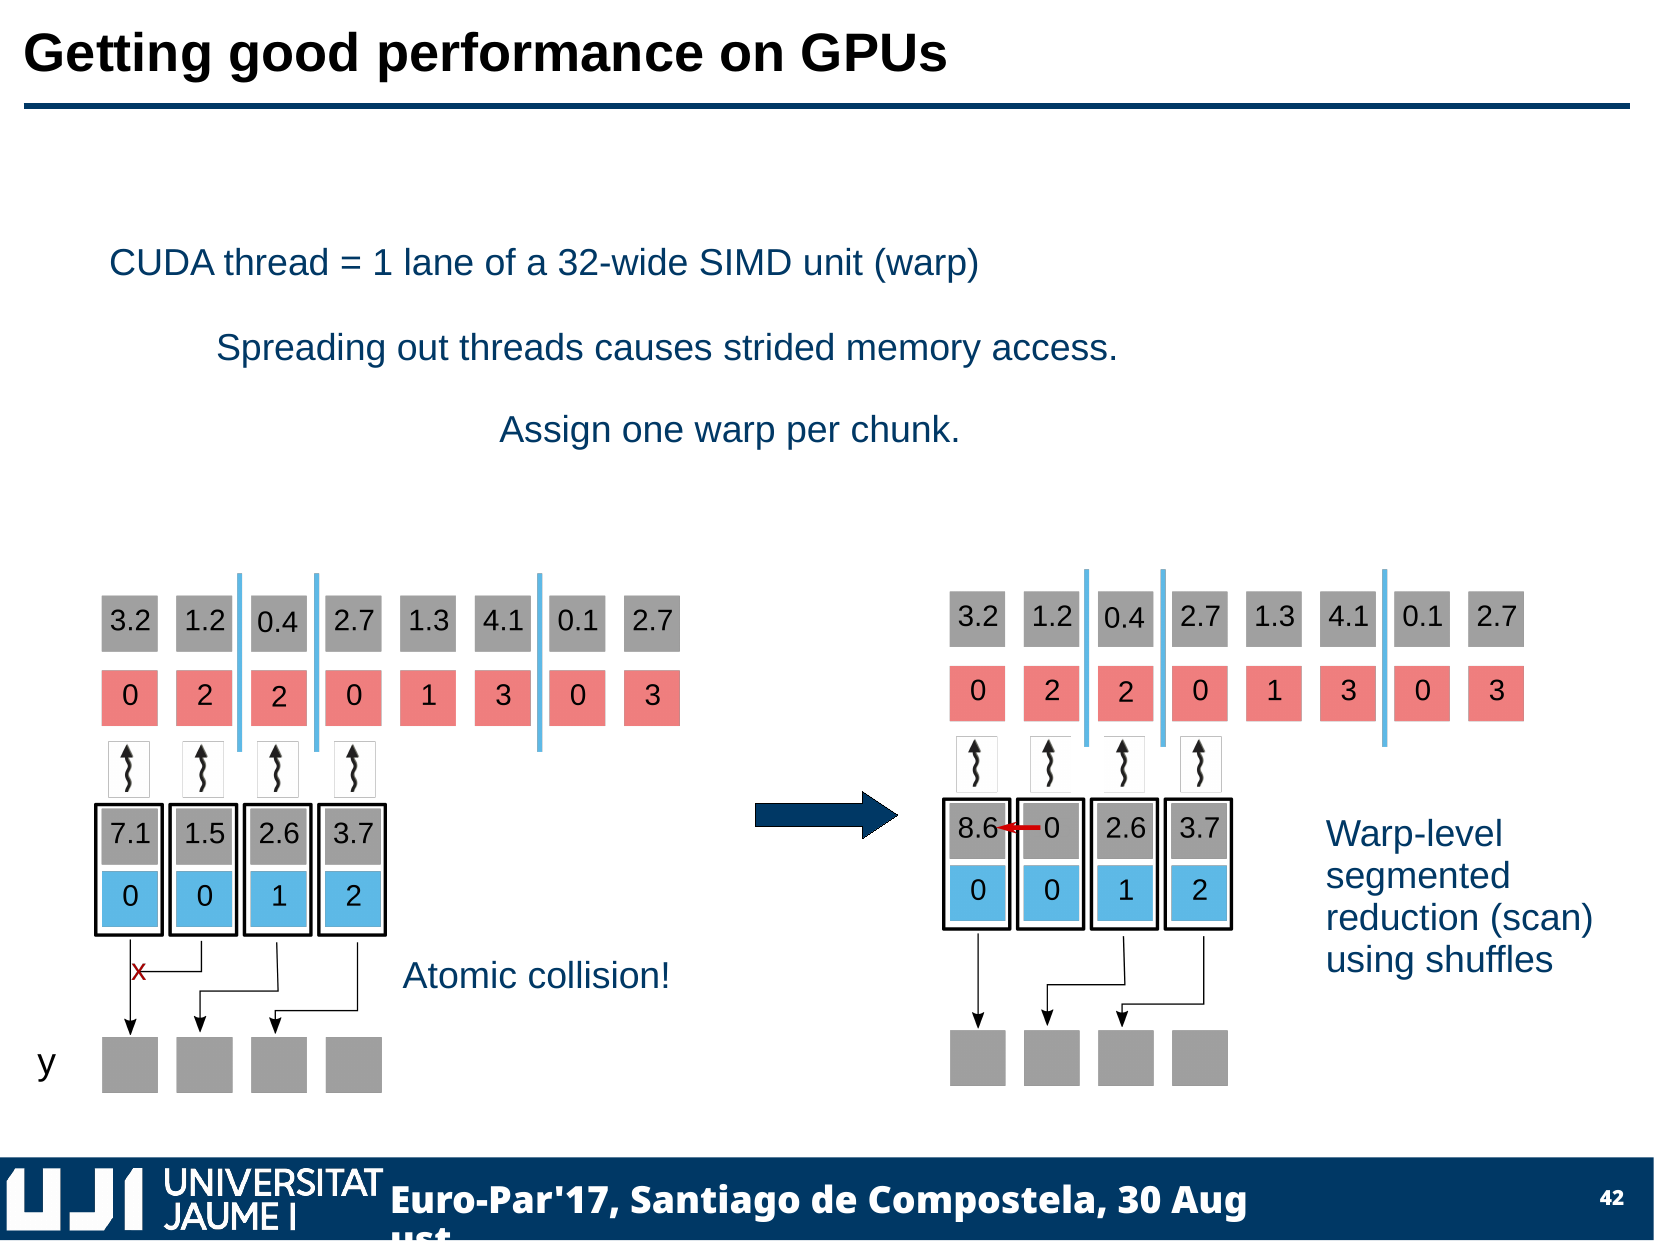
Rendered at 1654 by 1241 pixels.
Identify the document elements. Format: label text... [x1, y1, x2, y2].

text_box Atomic collision! [387, 947, 686, 1004]
title Getting good performance on GPUs [23, 0, 1630, 107]
text_box Warp-level segmented reduction (scan) using shuffles [1311, 805, 1619, 987]
text_box y [22, 1033, 71, 1090]
picture [94, 570, 686, 1099]
picture [942, 566, 1530, 1093]
text_box CUDA thread = 1 lane of a 32-wide SIMD unit (warp) [94, 233, 996, 290]
text_box [755, 791, 898, 839]
text_box Assign one warp per chunk. [484, 401, 977, 458]
text_box Spreading out threads causes strided memory access. [201, 318, 1134, 376]
picture [0, 1158, 390, 1241]
